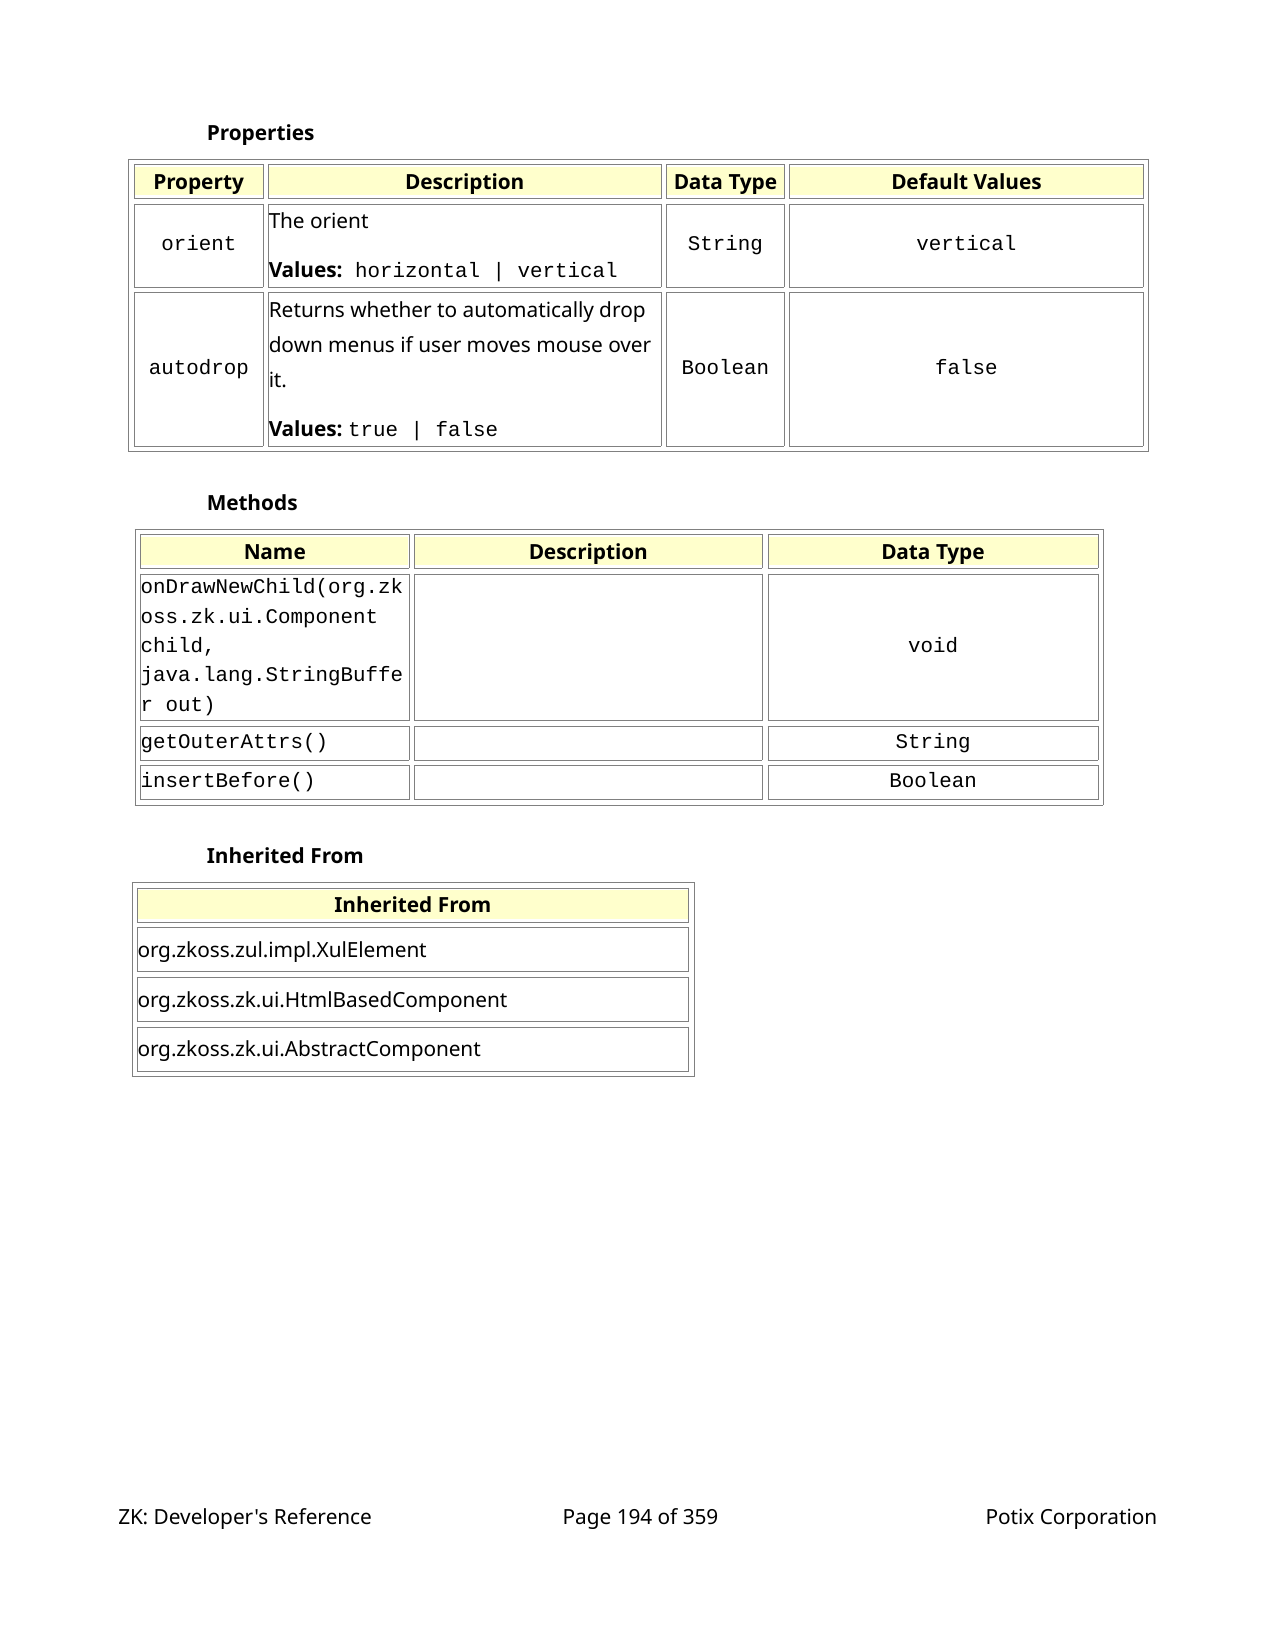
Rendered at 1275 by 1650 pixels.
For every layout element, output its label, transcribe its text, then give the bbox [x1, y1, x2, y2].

table_cell [415, 727, 762, 760]
table_cell Boolean [765, 760, 1101, 799]
table_header Name [138, 530, 411, 568]
table_cell org.zkoss.zk.ui.HtmlBasedComponent [134, 971, 691, 1021]
table_cell [411, 568, 765, 720]
table_cell String [664, 198, 787, 287]
table_header Data Type [765, 530, 1101, 568]
table_cell insertBefore() [138, 760, 411, 799]
table_cell void [765, 568, 1101, 720]
table_cell String [765, 720, 1101, 760]
subtitle Methods [207, 488, 1157, 516]
table_header Inherited From [134, 883, 691, 922]
subtitle Properties [207, 118, 1157, 146]
table_cell [415, 575, 762, 720]
table_cell orient [131, 198, 266, 287]
table_cell [415, 766, 762, 799]
table_cell Returns whether to automatically drop down menus if user moves mouse over it. Values: true | false [266, 287, 664, 446]
table_header Description [266, 160, 664, 198]
subtitle Inherited From [207, 841, 1157, 870]
table_header Description [411, 530, 765, 568]
table_cell org.zkoss.zk.ui.AbstractComponent [134, 1021, 691, 1071]
table_cell [411, 760, 765, 799]
table_cell org.zkoss.zul.impl.XulElement [134, 922, 691, 971]
table_header Property [131, 160, 266, 198]
table_cell The orient Values: horizontal | vertical [266, 198, 664, 287]
table_cell onDrawNewChild(org.zkoss.zk.ui.Component child, java.lang.StringBuffer out) [138, 568, 411, 720]
table_cell vertical [787, 198, 1146, 287]
table_cell [411, 720, 765, 760]
table_cell Boolean [664, 287, 787, 446]
table_header Data Type [664, 160, 787, 198]
table_cell autodrop [131, 287, 266, 446]
table_header Default Values [787, 160, 1146, 198]
table_cell getOuterAttrs() [138, 720, 411, 760]
table_cell false [787, 287, 1146, 446]
